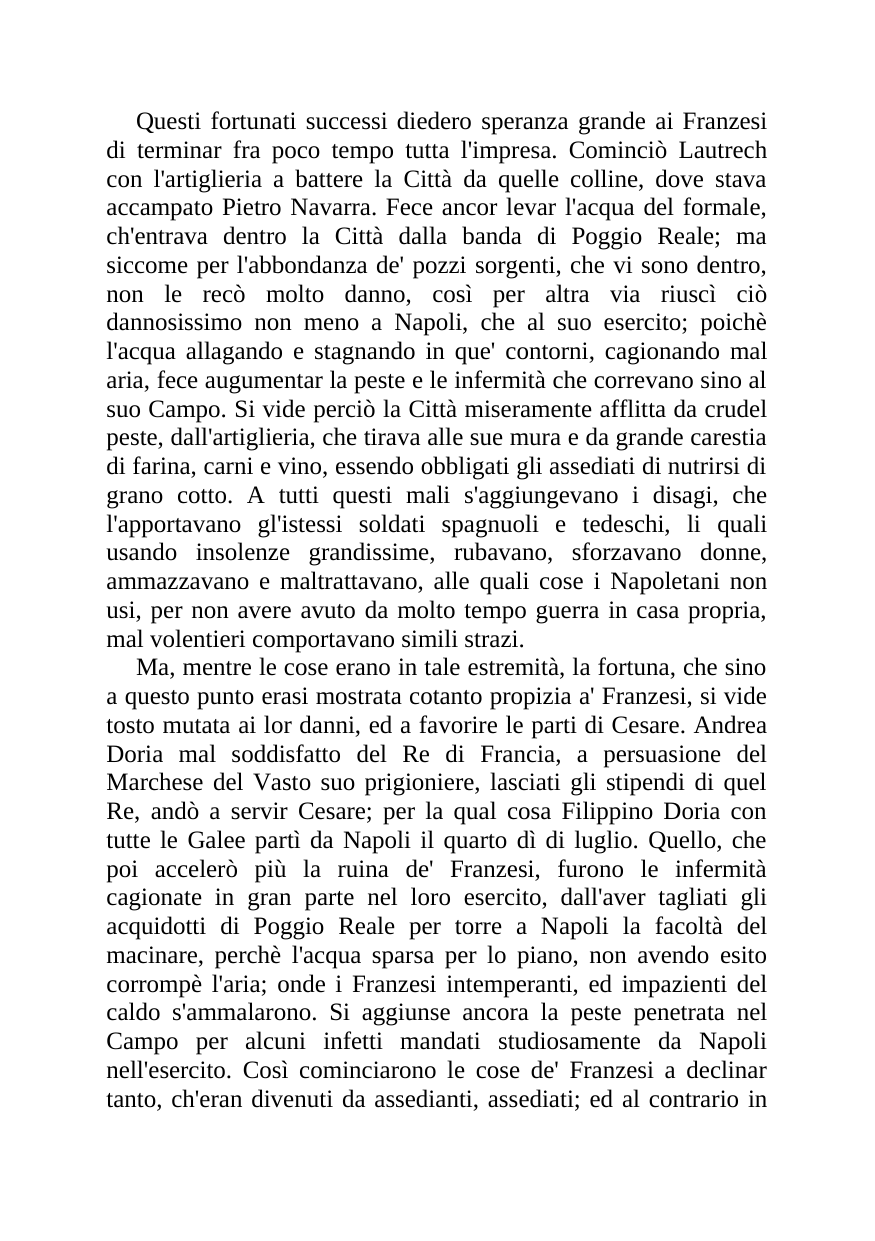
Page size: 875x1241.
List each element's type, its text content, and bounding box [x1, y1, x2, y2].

text Questi fortunati successi diedero speranza grande ai Franzesi di terminar fra poco tempo tutta l'impresa. Cominciò Lautrech con l'artiglieria a battere la Città da quelle colline, dove stava accampato Pietro Navarra. Fece ancor levar l'acqua del formale, ch'entrava dentro la Città dalla banda di Poggio Reale; ma siccome per l'abbondanza de' pozzi sorgenti, che vi sono dentro, non le recò molto danno, così per altra via riuscì ciò dannosissimo non meno a Napoli, che al suo esercito; poichè l'acqua allagando e stagnando in que' contorni, cagionando mal aria, fece augumentar la peste e le infermità che correvano sino al suo Campo. Si vide perciò la Città miseramente afflitta da crudel peste, dall'artiglieria, che tirava alle sue mura e da grande carestia di farina, carni e vino, essendo obbligati gli assediati di nutrirsi di grano cotto. A tutti questi mali s'aggiungevano i disagi, che l'apportavano gl'istessi soldati spagnuoli e tedeschi, li quali usando insolenze grandissime, rubavano, sforzavano donne, ammazzavano e maltrattavano, alle quali cose i Napoletani non usi, per non avere avuto da molto tempo guerra in casa propria, mal volentieri comportavano simili strazi. [106, 106, 768, 652]
text Ma, mentre le cose erano in tale estremità, la fortuna, che sino a questo punto erasi mostrata cotanto propizia a' Franzesi, si vide tosto mutata ai lor danni, ed a favorire le parti di Cesare. Andrea Doria mal soddisfatto del Re di Francia, a persuasione del Marchese del Vasto suo prigioniere, lasciati gli stipendi di quel Re, andò a servir Cesare; per la qual cosa Filippino Doria con tutte le Galee partì da Napoli il quarto dì di luglio. Quello, che poi accelerò più la ruina de' Franzesi, furono le infermità cagionate in gran parte nel loro esercito, dall'aver tagliati gli acquidotti di Poggio Reale per torre a Napoli la facoltà del macinare, perchè l'acqua sparsa per lo piano, non avendo esito corrompè l'aria; onde i Franzesi intemperanti, ed impazienti del caldo s'ammalarono. Si aggiunse ancora la peste penetrata nel Campo per alcuni infetti mandati studiosamente da Napoli nell'esercito. Così cominciarono le cose de' Franzesi a declinar tanto, ch'eran divenuti da assedianti, assediati; ed al contrario in [106, 652, 768, 1112]
